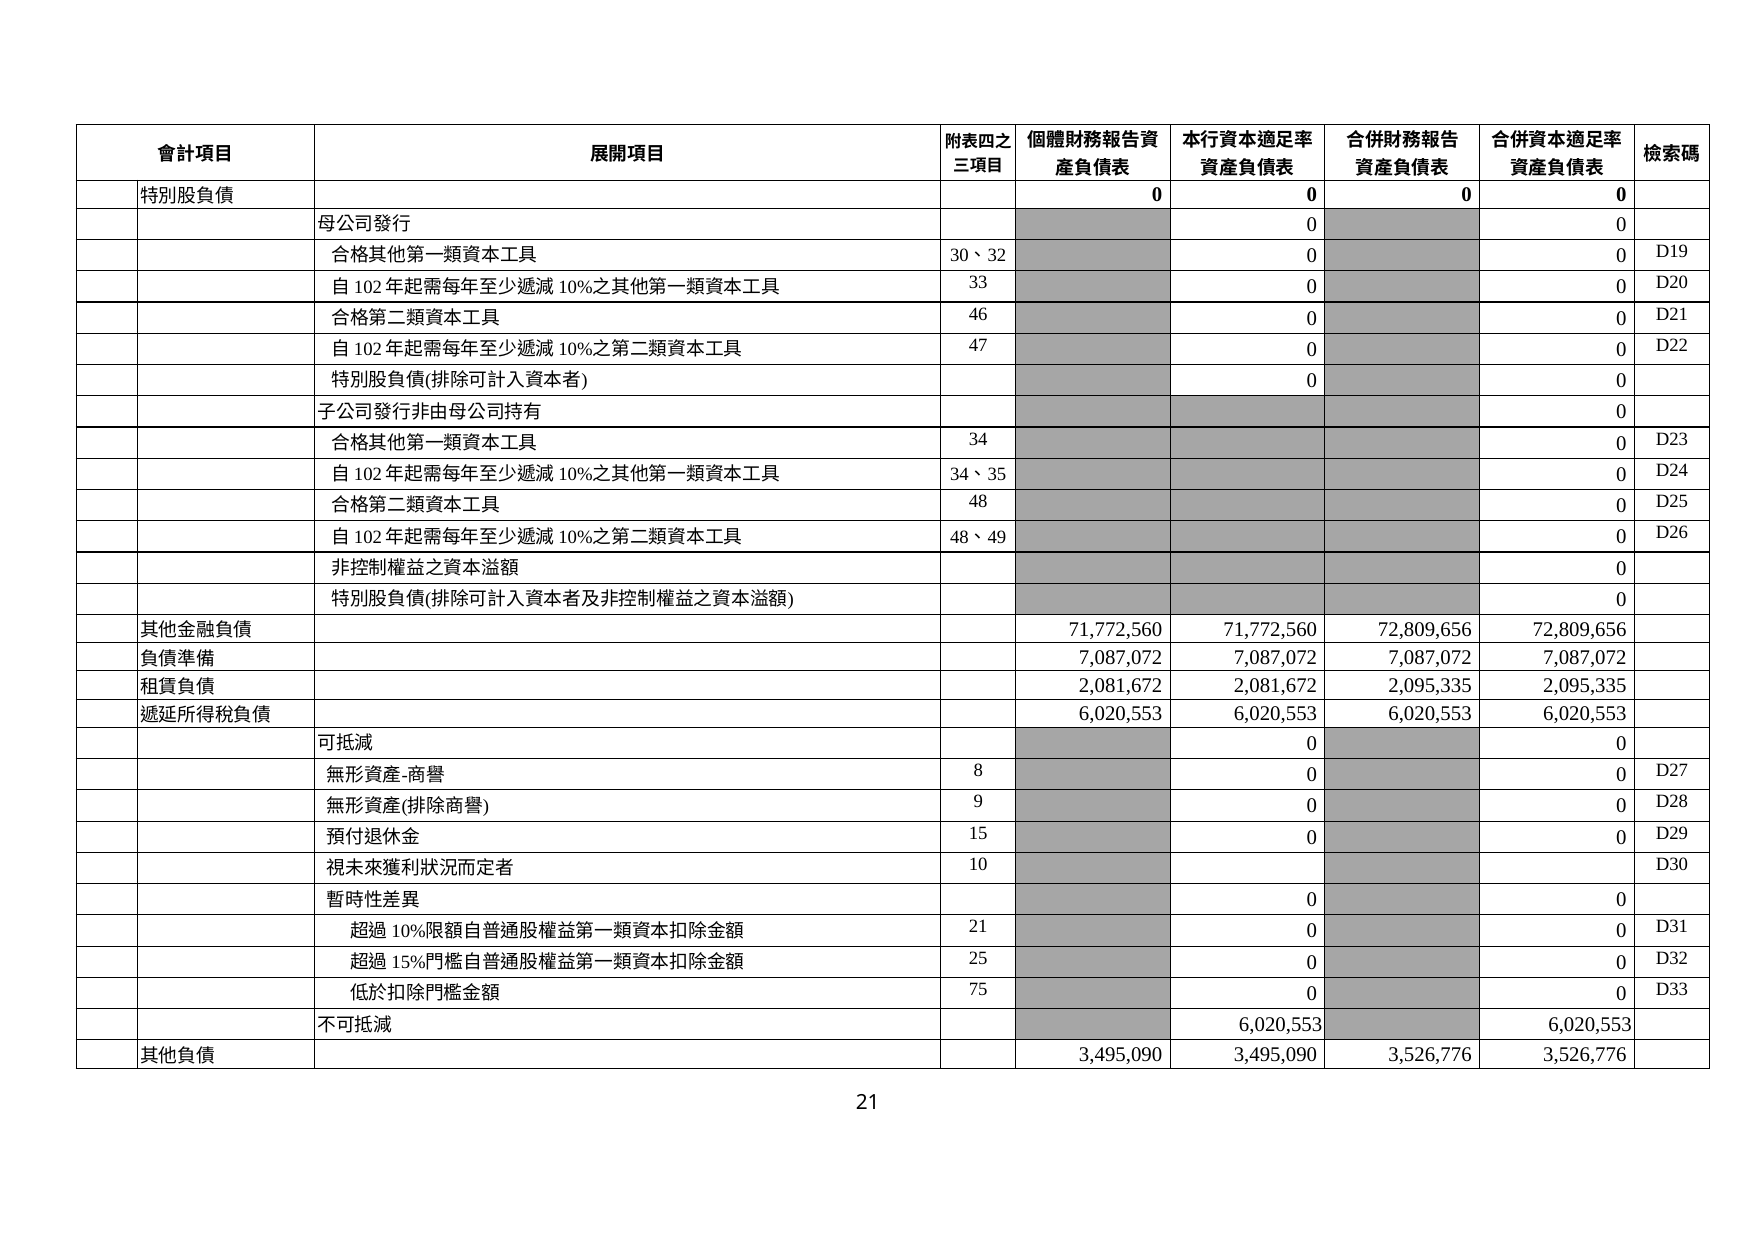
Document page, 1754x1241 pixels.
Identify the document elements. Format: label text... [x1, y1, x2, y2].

table_cell [1016, 334, 1170, 364]
table_cell 0 [1480, 490, 1634, 520]
table_cell 0 [1480, 428, 1634, 458]
table_cell [77, 396, 137, 426]
table_cell 非控制權益之資本溢額 [315, 553, 940, 583]
table_cell 0 [1480, 240, 1634, 270]
table_cell [77, 728, 137, 758]
table_cell [1635, 181, 1709, 208]
table_cell [1016, 822, 1170, 852]
table_cell [77, 759, 137, 789]
table_cell [1635, 615, 1709, 642]
table_cell [1016, 759, 1170, 789]
table_cell D21 [1635, 303, 1709, 333]
table_cell [1635, 643, 1709, 670]
table_cell 75 [941, 978, 1015, 1008]
table_cell 25 [941, 947, 1015, 977]
table_cell [1016, 459, 1170, 489]
table_cell [1325, 209, 1479, 239]
table_cell [1016, 947, 1170, 977]
table_cell [1325, 728, 1479, 758]
table_cell [1016, 978, 1170, 1008]
table_cell [1016, 790, 1170, 821]
table_cell [138, 553, 314, 583]
table_cell 超過15%門檻自普通股權益第一類資本扣除金額 [315, 947, 940, 977]
table_cell 0 [1171, 365, 1324, 395]
table_cell D20 [1635, 271, 1709, 301]
table_cell [1016, 428, 1170, 458]
table_cell [138, 271, 314, 301]
table_cell [77, 181, 137, 208]
table_cell [1325, 553, 1479, 583]
table_cell [1016, 240, 1170, 270]
table_cell [1171, 521, 1324, 551]
table_cell D30 [1635, 853, 1709, 883]
table_cell 0 [1480, 521, 1634, 551]
table_cell 7,087,072 [1325, 643, 1479, 670]
table_cell [1635, 365, 1709, 395]
table_cell [138, 1009, 314, 1039]
table_cell 7,087,072 [1171, 643, 1324, 670]
table_cell [1325, 822, 1479, 852]
table_cell [77, 490, 137, 520]
table_cell [77, 1009, 137, 1039]
table_cell [77, 521, 137, 551]
table_cell 3,526,776 [1480, 1040, 1634, 1068]
table_cell [1171, 428, 1324, 458]
table_cell [138, 396, 314, 426]
table_cell [77, 553, 137, 583]
table_cell 0 [1480, 209, 1634, 239]
table_cell [941, 700, 1015, 727]
table_cell 0 [1171, 728, 1324, 758]
table_cell 0 [1171, 978, 1324, 1008]
table_cell [1325, 490, 1479, 520]
table_cell [138, 303, 314, 333]
table_cell D25 [1635, 490, 1709, 520]
table_cell 0 [1171, 947, 1324, 977]
table_cell 特別股負債(排除可計入資本者) [315, 365, 940, 395]
table_header 會計項目 [77, 125, 314, 179]
table_cell [77, 915, 137, 946]
table_cell 6,020,553 [1171, 700, 1324, 727]
table_cell 0 [1171, 334, 1324, 364]
table_cell [1325, 240, 1479, 270]
table_cell 暫時性差異 [315, 884, 940, 914]
table_cell [1325, 521, 1479, 551]
table_cell [315, 671, 940, 699]
table_cell 租賃負債 [138, 671, 314, 699]
table_cell [315, 615, 940, 642]
table_cell [1635, 728, 1709, 758]
table_cell D29 [1635, 822, 1709, 852]
table_cell [315, 1040, 940, 1068]
table_cell [1016, 915, 1170, 946]
table_cell [1635, 396, 1709, 426]
table_cell 71,772,560 [1016, 615, 1170, 642]
table_cell [138, 490, 314, 520]
table_cell [138, 822, 314, 852]
table_cell 0 [1171, 790, 1324, 821]
table_cell 合格第二類資本工具 [315, 490, 940, 520]
table_cell 0 [1171, 759, 1324, 789]
table_cell 0 [1480, 790, 1634, 821]
table_cell D19 [1635, 240, 1709, 270]
table_cell 0 [1171, 271, 1324, 301]
table_cell [138, 365, 314, 395]
table_cell [1635, 1040, 1709, 1068]
table_cell [941, 643, 1015, 670]
table_cell 0 [1171, 822, 1324, 852]
table_cell [1635, 584, 1709, 614]
table_cell [1635, 671, 1709, 699]
table_cell 0 [1016, 181, 1170, 208]
table_cell [77, 1040, 137, 1068]
table_cell 自102年起需每年至少遞減10%之第二類資本工具 [315, 334, 940, 364]
table_cell [1325, 365, 1479, 395]
table_cell [1635, 553, 1709, 583]
table_cell [941, 396, 1015, 426]
table_cell D27 [1635, 759, 1709, 789]
table_cell 33 [941, 271, 1015, 301]
table_cell 可抵減 [315, 728, 940, 758]
table_cell 48 [941, 490, 1015, 520]
table_cell 預付退休金 [315, 822, 940, 852]
table_cell [138, 790, 314, 821]
table_cell 0 [1171, 240, 1324, 270]
table_cell [138, 459, 314, 489]
table_cell 合格第二類資本工具 [315, 303, 940, 333]
table_cell [138, 947, 314, 977]
table_cell [138, 240, 314, 270]
table_header 本行資本適足率 資產負債表 [1171, 125, 1324, 179]
table_cell [1325, 584, 1479, 614]
table_header 合併財務報告 資產負債表 [1325, 125, 1479, 179]
table_cell [77, 303, 137, 333]
table_cell [77, 240, 137, 270]
table_cell [315, 700, 940, 727]
table_cell [1016, 521, 1170, 551]
table_cell 15 [941, 822, 1015, 852]
table_cell [941, 181, 1015, 208]
table_cell [1480, 853, 1634, 883]
table_cell D23 [1635, 428, 1709, 458]
table_cell 2,081,672 [1016, 671, 1170, 699]
table_cell 自102年起需每年至少遞減10%之其他第一類資本工具 [315, 271, 940, 301]
table_cell [1016, 303, 1170, 333]
table_cell [77, 700, 137, 727]
table_cell [77, 209, 137, 239]
table_cell [1016, 490, 1170, 520]
table_cell [138, 759, 314, 789]
table_cell 合格其他第一類資本工具 [315, 240, 940, 270]
table_cell [1325, 334, 1479, 364]
table_cell [1325, 759, 1479, 789]
table_cell [941, 1040, 1015, 1068]
table_cell 視未來獲利狀況而定者 [315, 853, 940, 883]
table_cell [77, 271, 137, 301]
table_header 展開項目 [315, 125, 940, 179]
table_cell 2,095,335 [1325, 671, 1479, 699]
table_cell [1635, 1009, 1709, 1039]
table_cell 特別股負債(排除可計入資本者及非控制權益之資本溢額) [315, 584, 940, 614]
table_cell 0 [1480, 947, 1634, 977]
table_cell 72,809,656 [1480, 615, 1634, 642]
table_cell 46 [941, 303, 1015, 333]
table_cell 0 [1480, 915, 1634, 946]
table_cell 0 [1480, 759, 1634, 789]
table_cell [138, 884, 314, 914]
table_cell [138, 853, 314, 883]
table_cell 7,087,072 [1480, 643, 1634, 670]
table_cell [138, 584, 314, 614]
table_cell [138, 428, 314, 458]
table_cell [941, 671, 1015, 699]
table_cell D28 [1635, 790, 1709, 821]
table_cell 特別股負債 [138, 181, 314, 208]
table_cell [138, 915, 314, 946]
table_cell [77, 947, 137, 977]
table_cell 0 [1171, 303, 1324, 333]
table_cell 8 [941, 759, 1015, 789]
table_cell [77, 428, 137, 458]
table_cell [941, 884, 1015, 914]
table_cell [77, 459, 137, 489]
table_cell 0 [1171, 209, 1324, 239]
table_cell [315, 181, 940, 208]
table_cell 無形資產-商譽 [315, 759, 940, 789]
table_header 附表四之三項目 [941, 125, 1015, 179]
table_cell 超過10%限額自普通股權益第一類資本扣除金額 [315, 915, 940, 946]
table_cell [1325, 1009, 1479, 1039]
table_cell 0 [1480, 365, 1634, 395]
table_cell [941, 365, 1015, 395]
table_cell 34 [941, 428, 1015, 458]
table_cell 2,095,335 [1480, 671, 1634, 699]
table_cell [941, 615, 1015, 642]
table_cell [315, 643, 940, 670]
table_cell 0 [1480, 822, 1634, 852]
table_cell [1016, 884, 1170, 914]
table_cell 9 [941, 790, 1015, 821]
table_cell [941, 553, 1015, 583]
table_cell 34、35 [941, 459, 1015, 489]
table_cell [1016, 1009, 1170, 1039]
table_cell [1325, 947, 1479, 977]
table_cell [77, 822, 137, 852]
table_cell 6,020,553 [1325, 700, 1479, 727]
table_cell [1171, 459, 1324, 489]
table_cell 21 [941, 915, 1015, 946]
table_cell [1016, 209, 1170, 239]
table_cell [1325, 915, 1479, 946]
table_header 檢索碼 [1635, 125, 1709, 179]
table_cell 負債準備 [138, 643, 314, 670]
table_cell 子公司發行非由母公司持有 [315, 396, 940, 426]
table_cell 0 [1480, 396, 1634, 426]
table_cell 0 [1480, 884, 1634, 914]
table_cell 無形資產(排除商譽) [315, 790, 940, 821]
table_cell 自102年起需每年至少遞減10%之其他第一類資本工具 [315, 459, 940, 489]
table_cell [1325, 459, 1479, 489]
table_cell [77, 584, 137, 614]
table_cell 3,495,090 [1016, 1040, 1170, 1068]
table_cell 其他金融負債 [138, 615, 314, 642]
table_cell D22 [1635, 334, 1709, 364]
table_cell [1635, 209, 1709, 239]
table_cell 自102年起需每年至少遞減10%之第二類資本工具 [315, 521, 940, 551]
table_cell 遞延所得稅負債 [138, 700, 314, 727]
table_cell [941, 584, 1015, 614]
table_cell [1325, 978, 1479, 1008]
table_cell 0 [1480, 459, 1634, 489]
table_cell [941, 209, 1015, 239]
table_cell 0 [1480, 303, 1634, 333]
table_cell 0 [1171, 884, 1324, 914]
table_cell [1171, 853, 1324, 883]
table_cell D33 [1635, 978, 1709, 1008]
table_cell [1171, 396, 1324, 426]
table_cell [1016, 396, 1170, 426]
table_cell [941, 1009, 1015, 1039]
table_cell [1016, 365, 1170, 395]
table_cell 0 [1480, 978, 1634, 1008]
table_cell 7,087,072 [1016, 643, 1170, 670]
table_cell [77, 365, 137, 395]
table_cell [1171, 553, 1324, 583]
table_cell 3,495,090 [1171, 1040, 1324, 1068]
table_cell 0 [1480, 584, 1634, 614]
table_cell 0 [1171, 181, 1324, 208]
table_cell 0 [1325, 181, 1479, 208]
table_cell [138, 728, 314, 758]
table_cell 不可抵減 [315, 1009, 940, 1039]
table_cell 母公司發行 [315, 209, 940, 239]
table_cell 6,020,553 [1480, 1009, 1634, 1039]
table_cell [1325, 790, 1479, 821]
table_cell [1016, 584, 1170, 614]
table_cell [1325, 428, 1479, 458]
table_cell [1016, 728, 1170, 758]
table_cell 47 [941, 334, 1015, 364]
table_cell [138, 521, 314, 551]
table_cell 6,020,553 [1016, 700, 1170, 727]
table_cell 30、32 [941, 240, 1015, 270]
table_cell [77, 978, 137, 1008]
table_cell 3,526,776 [1325, 1040, 1479, 1068]
table_cell [138, 334, 314, 364]
table_cell 合格其他第一類資本工具 [315, 428, 940, 458]
table_cell [1171, 490, 1324, 520]
table_header 個體財務報告資產負債表 [1016, 125, 1170, 179]
table_cell 0 [1480, 271, 1634, 301]
table_cell [1635, 884, 1709, 914]
table_cell [77, 643, 137, 670]
table_cell [1016, 553, 1170, 583]
table_cell 6,020,553 [1480, 700, 1634, 727]
table_cell 0 [1480, 728, 1634, 758]
table_cell 0 [1480, 553, 1634, 583]
table_cell [77, 615, 137, 642]
table_cell 0 [1480, 334, 1634, 364]
table_cell 72,809,656 [1325, 615, 1479, 642]
table_cell 2,081,672 [1171, 671, 1324, 699]
table_cell [138, 209, 314, 239]
table_cell 48、49 [941, 521, 1015, 551]
table_header 合併資本適足率 資產負債表 [1480, 125, 1634, 179]
table_cell [77, 853, 137, 883]
table_cell D32 [1635, 947, 1709, 977]
table_cell 0 [1480, 181, 1634, 208]
table_cell 低於扣除門檻金額 [315, 978, 940, 1008]
table_cell 其他負債 [138, 1040, 314, 1068]
table_cell [1325, 884, 1479, 914]
table_cell [1635, 700, 1709, 727]
table_cell [1016, 853, 1170, 883]
table_cell 71,772,560 [1171, 615, 1324, 642]
table_cell [77, 671, 137, 699]
table_cell [1325, 303, 1479, 333]
table_cell [1325, 853, 1479, 883]
table_cell D24 [1635, 459, 1709, 489]
table_cell [1016, 271, 1170, 301]
table_cell [941, 728, 1015, 758]
table_cell [138, 978, 314, 1008]
table_cell 0 [1171, 915, 1324, 946]
table_cell D26 [1635, 521, 1709, 551]
table_cell [1325, 271, 1479, 301]
table_cell 6,020,553 [1171, 1009, 1324, 1039]
table_cell [77, 884, 137, 914]
table_cell [77, 790, 137, 821]
table_cell [77, 334, 137, 364]
table_cell 10 [941, 853, 1015, 883]
table_cell D31 [1635, 915, 1709, 946]
table_cell [1171, 584, 1324, 614]
table_cell [1325, 396, 1479, 426]
